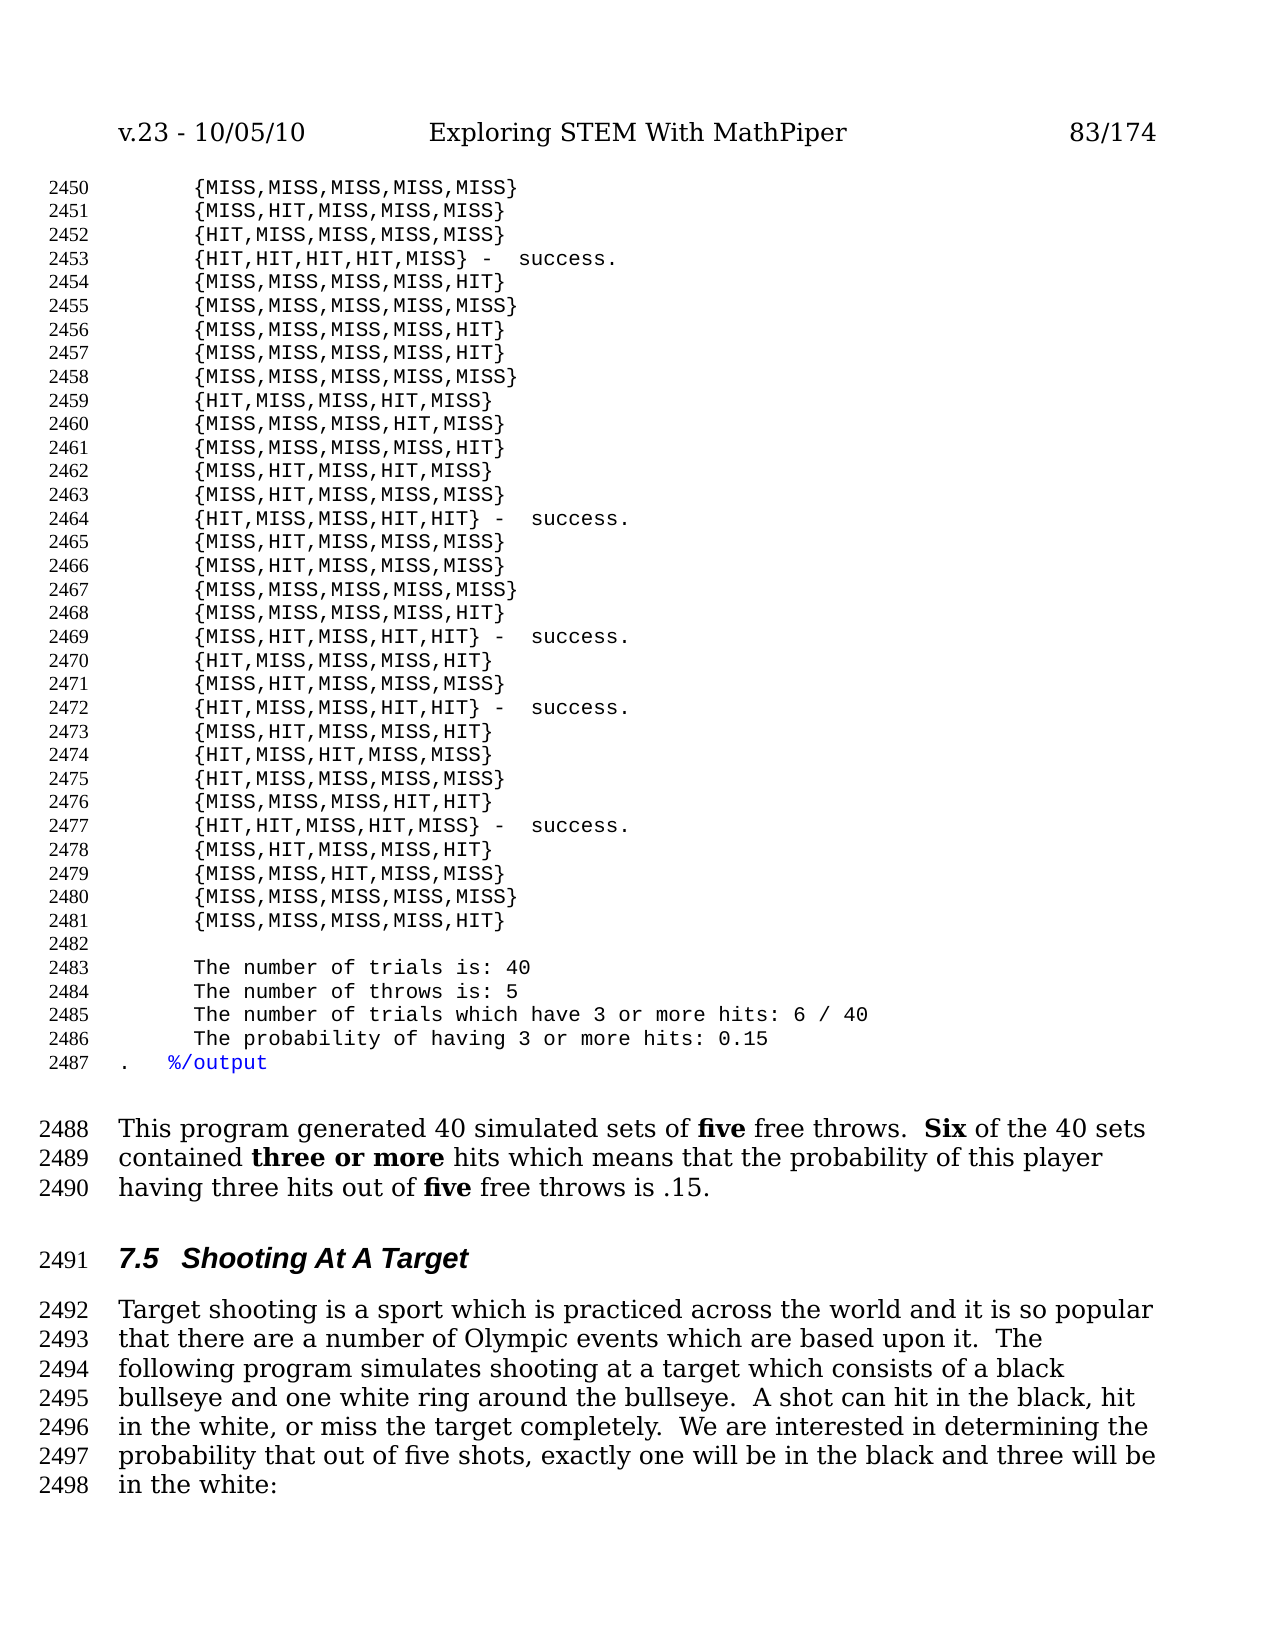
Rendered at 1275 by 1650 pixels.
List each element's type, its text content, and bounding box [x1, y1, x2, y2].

text {MISS,MISS,MISS,MISS,HIT} [118, 271, 1157, 295]
text {MISS,MISS,MISS,MISS,HIT} [118, 342, 1157, 366]
text {MISS,MISS,MISS,HIT,MISS} [118, 413, 1157, 437]
subtitle Shooting At A Target [118, 1241, 1157, 1274]
text The number of trials is: 40 [118, 957, 1157, 981]
text {MISS,MISS,MISS,HIT,HIT} [118, 792, 1157, 815]
text {MISS,HIT,MISS,MISS,MISS} [118, 200, 1157, 224]
text {MISS,HIT,MISS,MISS,MISS} [118, 673, 1157, 697]
text . %/output [118, 1052, 1157, 1075]
text {HIT,MISS,MISS,HIT,HIT} - success. [118, 697, 1157, 721]
text {HIT,MISS,MISS,HIT,MISS} [118, 389, 1157, 413]
text {MISS,MISS,MISS,MISS,MISS} [118, 177, 1157, 200]
text {MISS,MISS,MISS,MISS,HIT} [118, 602, 1157, 626]
text {HIT,HIT,MISS,HIT,MISS} - success. [118, 815, 1157, 839]
text This program generated 40 simulated sets of five free throws. Six of the 40 sets contained three or more hits which means that the probability of this player having three hits out of five free throws is .15. [118, 1114, 1157, 1202]
text {MISS,MISS,MISS,MISS,MISS} [118, 366, 1157, 389]
text {MISS,MISS,MISS,MISS,MISS} [118, 579, 1157, 602]
text {MISS,MISS,MISS,MISS,MISS} [118, 295, 1157, 319]
text {MISS,HIT,MISS,MISS,HIT} [118, 839, 1157, 862]
text {HIT,MISS,MISS,MISS,HIT} [118, 650, 1157, 673]
text {HIT,MISS,MISS,MISS,MISS} [118, 224, 1157, 248]
text {MISS,MISS,MISS,MISS,MISS} [118, 886, 1157, 910]
text {MISS,MISS,MISS,MISS,HIT} [118, 910, 1157, 933]
text {MISS,HIT,MISS,MISS,HIT} [118, 721, 1157, 744]
text {MISS,HIT,MISS,MISS,MISS} [118, 484, 1157, 508]
text {MISS,HIT,MISS,HIT,HIT} - success. [118, 626, 1157, 650]
text Target shooting is a sport which is practiced across the world and it is so popular that there are a number of Olympic events which are based upon it. The following program simulates shooting at a target which consists of a black bullseye and one white ring around the bullseye. A shot can hit in the black, hit in the white, or miss the target completely. We are interested in determining the probability that out of five shots, exactly one will be in the black and three will be in the white: [118, 1295, 1157, 1499]
text {MISS,MISS,MISS,MISS,HIT} [118, 437, 1157, 461]
text {HIT,HIT,HIT,HIT,MISS} - success. [118, 248, 1157, 271]
text The probability of having 3 or more hits: 0.15 [118, 1028, 1157, 1052]
text {MISS,MISS,HIT,MISS,MISS} [118, 862, 1157, 886]
text {MISS,HIT,MISS,HIT,MISS} [118, 461, 1157, 484]
text The number of trials which have 3 or more hits: 6 / 40 [118, 1004, 1157, 1028]
text {HIT,MISS,HIT,MISS,MISS} [118, 744, 1157, 768]
text The number of throws is: 5 [118, 981, 1157, 1004]
text {MISS,HIT,MISS,MISS,MISS} [118, 531, 1157, 555]
text {HIT,MISS,MISS,HIT,HIT} - success. [118, 508, 1157, 531]
text {MISS,MISS,MISS,MISS,HIT} [118, 319, 1157, 342]
text {HIT,MISS,MISS,MISS,MISS} [118, 768, 1157, 792]
text {MISS,HIT,MISS,MISS,MISS} [118, 555, 1157, 579]
